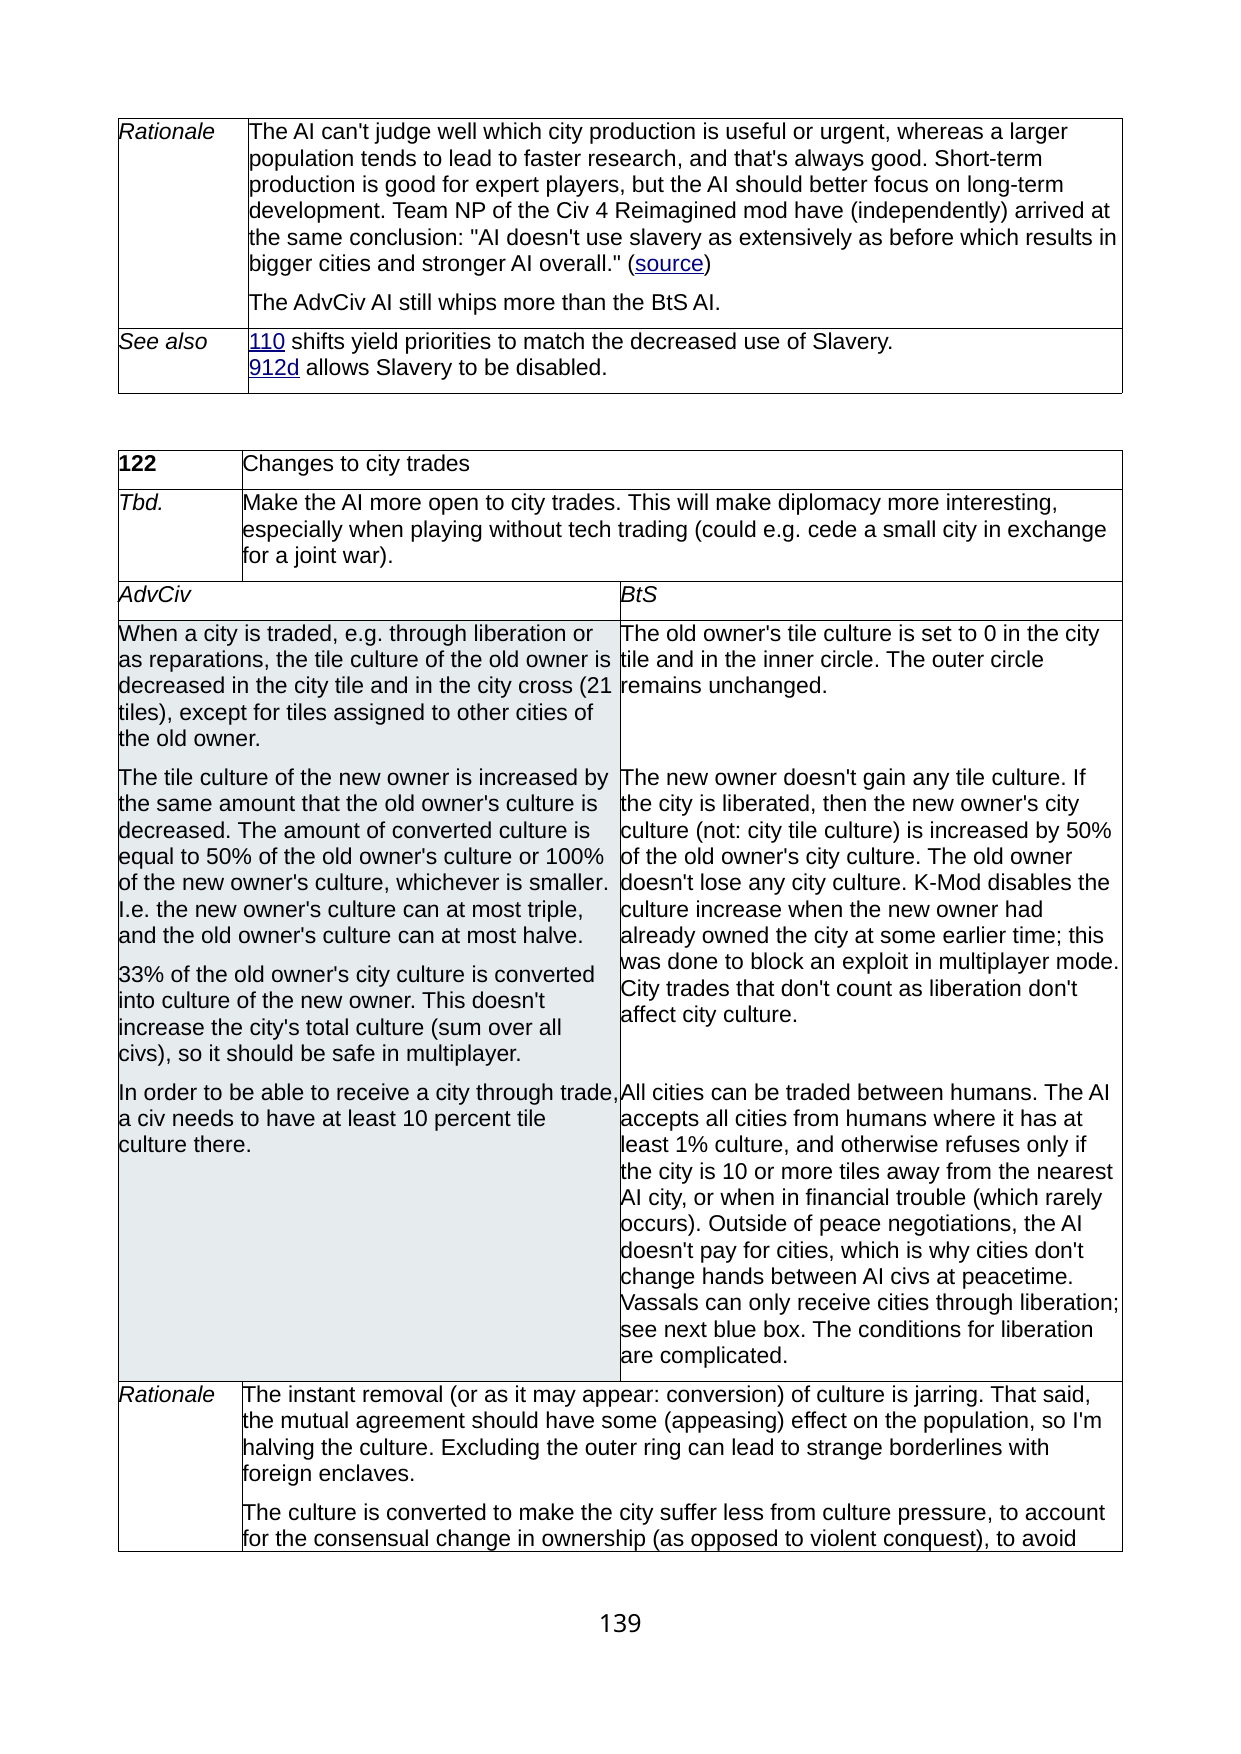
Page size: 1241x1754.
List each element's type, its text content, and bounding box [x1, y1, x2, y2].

table_cell Make the AI more open to city trades. This will make diplomacy more interesting, especially when playing without tech trading (could e.g. cede a small city in exchange for a joint war). [243, 490, 1122, 581]
table_cell Rationale [119, 119, 248, 327]
table_cell The AI can't judge well which city production is useful or urgent, whereas a larger population tends to lead to faster research, and that's always good. Short-term production is good for expert players, but the AI should better focus on long-term development. Team NP of the Civ 4 Reimagined mod have (independently) arrived at the same conclusion: "AI doesn't use slavery as extensively as before which results in bigger cities and stronger AI overall." (source) The AdvCiv AI still whips more than the BtS AI. [249, 119, 1122, 327]
table_cell The instant removal (or as it may appear: conversion) of culture is jarring. That said, the mutual agreement should have some (appeasing) effect on the population, so I'm halving the culture. Excluding the outer ring can lead to strange borderlines with foreign enclaves. The culture is converted to make the city suffer less from culture pressure, to account for the consensual change in ownership (as opposed to violent conquest), to avoid [243, 1382, 1122, 1551]
table_cell See also [119, 329, 248, 393]
table_header 122 [119, 451, 242, 489]
table_cell AdvCiv [119, 582, 620, 619]
table_cell When a city is traded, e.g. through liberation or as reparations, the tile culture of the old owner is decreased in the city tile and in the city cross (21 tiles), except for tiles assigned to other cities of the old owner. The tile culture of the new owner is increased by the same amount that the old owner's culture is decreased. The amount of converted culture is equal to 50% of the old owner's culture or 100% of the new owner's culture, whichever is smaller. I.e. the new owner's culture can at most triple, and the old owner's culture can at most halve. 33% of the old owner's city culture is converted into culture of the new owner. This doesn't increase the city's total culture (sum over all civs), so it should be safe in multiplayer. In order to be able to receive a city through trade, a civ needs to have at least 10 percent tile culture there. [119, 621, 620, 1381]
table_cell The old owner's tile culture is set to 0 in the city tile and in the inner circle. The outer circle remains unchanged. The new owner doesn't gain any tile culture. If the city is liberated, then the new owner's city culture (not: city tile culture) is increased by 50% of the old owner's city culture. The old owner doesn't lose any city culture. K‑Mod disables the culture increase when the new owner had already owned the city at some earlier time; this was done to block an exploit in multiplayer mode. City trades that don't count as liberation don't affect city culture. All cities can be traded between humans. The AI accepts all cities from humans where it has at least 1% culture, and otherwise refuses only if the city is 10 or more tiles away from the nearest AI city, or when in financial trouble (which rarely occurs). Outside of peace negotiations, the AI doesn't pay for cities, which is why cities don't change hands between AI civs at peacetime. Vassals can only receive cities through liberation; see next blue box. The conditions for liberation are complicated. [621, 621, 1122, 1381]
table_cell 110 shifts yield priorities to match the decreased use of Slavery. 912d allows Slavery to be disabled. [249, 329, 1122, 393]
table_cell Tbd. [119, 490, 242, 581]
table_header Changes to city trades [243, 451, 1122, 489]
table_cell Rationale [119, 1382, 242, 1551]
table_cell BtS [621, 582, 1122, 619]
